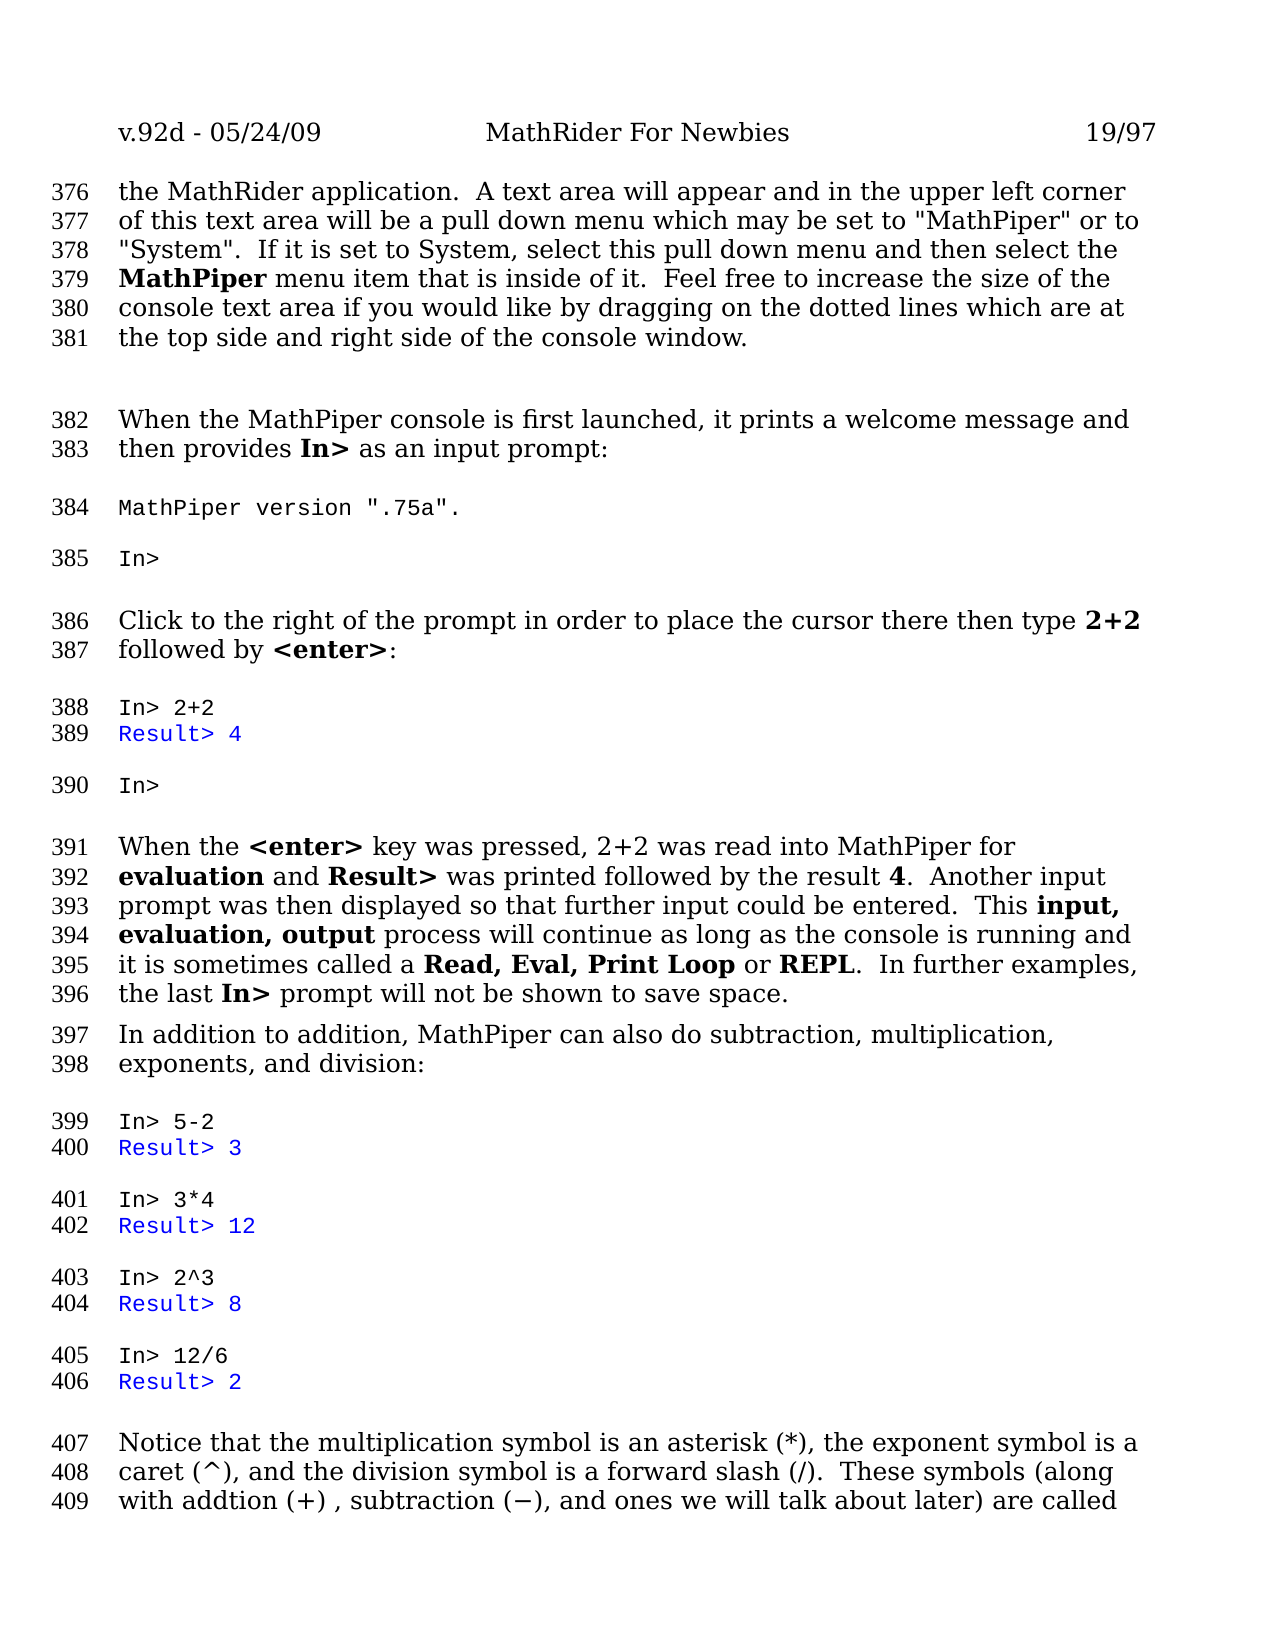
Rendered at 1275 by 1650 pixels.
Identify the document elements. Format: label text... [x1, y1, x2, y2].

text In> 5-2 [118, 1111, 1157, 1137]
text Result> 8 [118, 1292, 1157, 1318]
text Notice that the multiplication symbol is an asterisk (*), the exponent symbol is a caret (^), and the division symbol is a forward slash (/). These symbols (along with addtion (+) , subtraction (−), and ones we will talk about later) are called [118, 1428, 1157, 1516]
text Click to the right of the prompt in order to place the cursor there then type 2+2 followed by <enter>: [118, 606, 1157, 664]
text In addition to addition, MathPiper can also do subtraction, multiplication, exponents, and division: [118, 1020, 1157, 1079]
text In> 3*4 [118, 1188, 1157, 1214]
text Result> 2 [118, 1370, 1157, 1396]
text In> 2+2 [118, 696, 1157, 722]
text MathPiper version ".75a". [118, 496, 1157, 522]
text When the <enter> key was pressed, 2+2 was read into MathPiper for evaluation and Result> was printed followed by the result 4. Another input prompt was then displayed so that further input could be entered. This input, evaluation, output process will continue as long as the console is running and it is sometimes called a Read, Eval, Print Loop or REPL. In further examples, the last In> prompt will not be shown to save space. [118, 832, 1157, 1008]
text Result> 12 [118, 1214, 1157, 1240]
text In> [118, 548, 1157, 574]
text When the MathPiper console is first launched, it prints a welcome message and then provides In> as an input prompt: [118, 405, 1157, 464]
text the MathRider application. A text area will appear and in the upper left corner of this text area will be a pull down menu which may be set to "MathPiper" or to "System". If it is set to System, select this pull down menu and then select the MathPiper menu item that is inside of it. Feel free to increase the size of the console text area if you would like by dragging on the dotted lines which are at the top side and right side of the console window. [118, 177, 1157, 352]
text In> [118, 774, 1157, 800]
text Result> 3 [118, 1137, 1157, 1163]
text In> 2^3 [118, 1266, 1157, 1292]
text Result> 4 [118, 722, 1157, 748]
text In> 12/6 [118, 1344, 1157, 1370]
